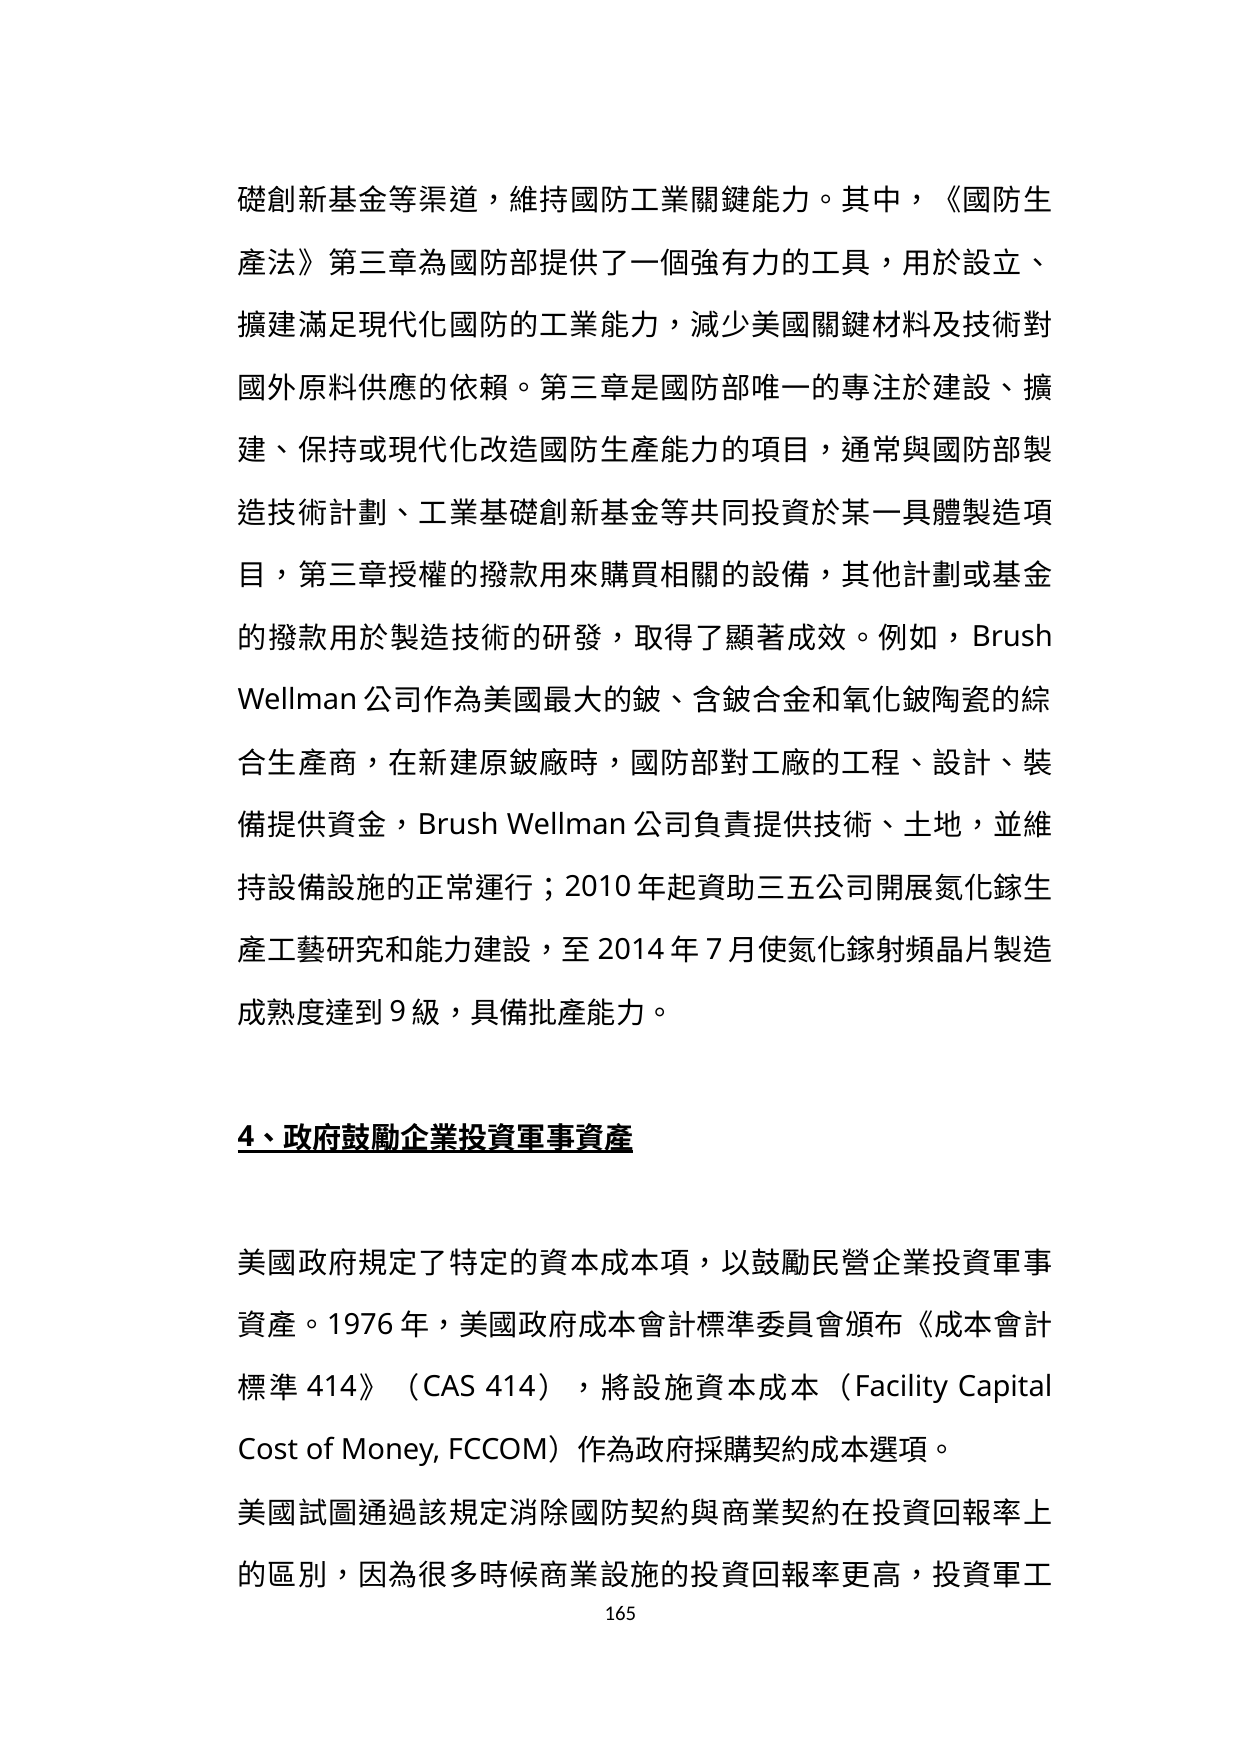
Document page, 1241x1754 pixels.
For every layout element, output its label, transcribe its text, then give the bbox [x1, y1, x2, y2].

text 美國試圖通過該規定消除國防契約與商業契約在投資回報率上的區別，因為很多時候商業設施的投資回報率更高，投資軍工 [237, 1469, 1053, 1594]
text 4、政府鼓勵企業投資軍事資產 [237, 1094, 1053, 1156]
text 礎創新基金等渠道，維持國防工業關鍵能力。其中，《國防生產法》第三章為國防部提供了一個強有力的工具，用於設立、擴建滿足現代化國防的工業能力，減少美國關鍵材料及技術對國外原料供應的依賴。第三章是國防部唯一的專注於建設、擴建、保持或現代化改造國防生產能力的項目，通常與國防部製造技術計劃、工業基礎創新基金等共同投資於某一具體製造項目，第三章授權的撥款用來購買相關的設備，其他計劃或基金的撥款用於製造技術的研發，取得了顯著成效。例如，Brush Wellman公司作為美國最大的鈹、含鈹合金和氧化鈹陶瓷的綜合生產商，在新建原鈹廠時，國防部對工廠的工程、設計、裝備提供資金，Brush Wellman公司負責提供技術、土地，並維持設備設施的正常運行；2010年起資助三五公司開展氮化鎵生產工藝研究和能力建設，至2014年7月使氮化鎵射頻晶片製造成熟度達到9級，具備批產能力。 [237, 156, 1053, 1031]
text 美國政府規定了特定的資本成本項，以鼓勵民營企業投資軍事資產。1976年，美國政府成本會計標準委員會頒布《成本會計標準414》（CAS 414），將設施資本成本（Facility Capital Cost of Money, FCCOM）作為政府採購契約成本選項。 [237, 1219, 1053, 1469]
